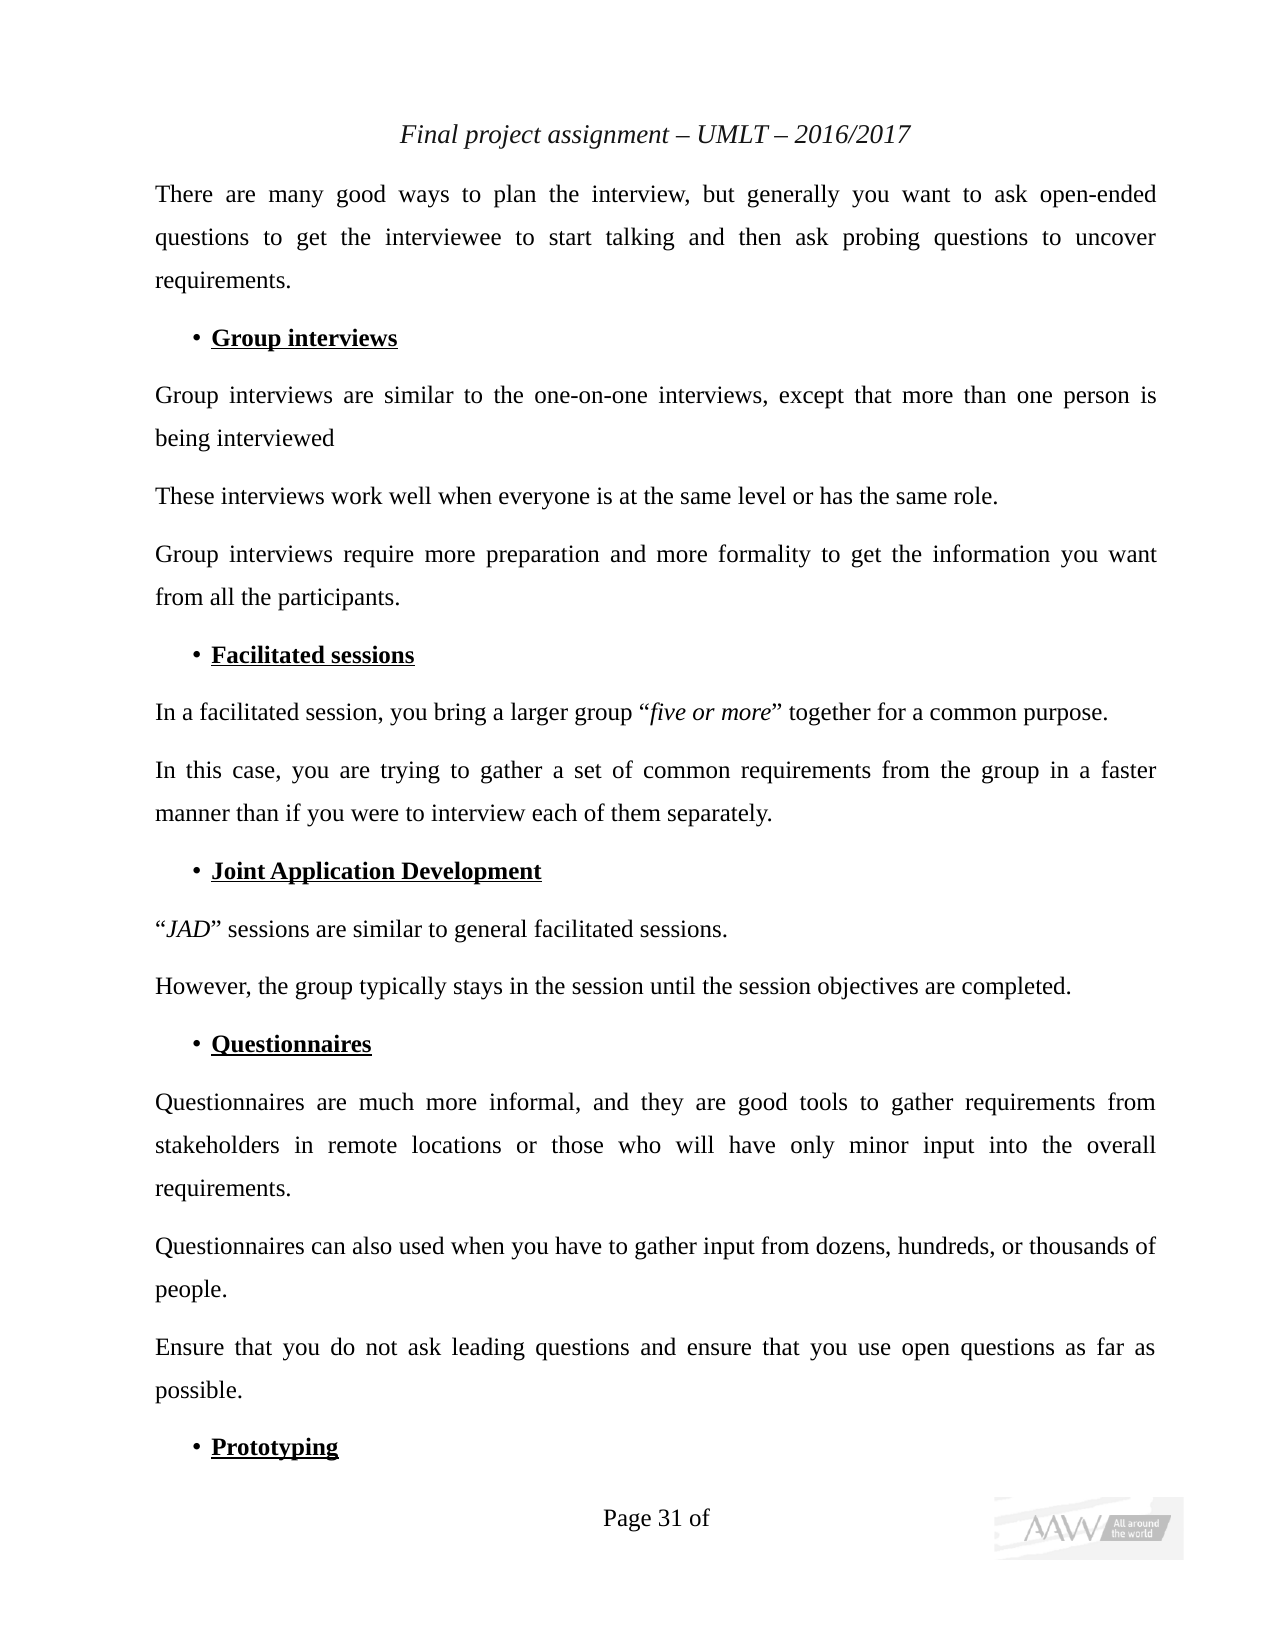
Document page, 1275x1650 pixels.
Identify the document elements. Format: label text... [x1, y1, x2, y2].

text “JAD” sessions are similar to general facilitated sessions. [155, 914, 1158, 942]
text Ensure that you do not ask leading questions and ensure that you use open questions as far as possible. [155, 1332, 1158, 1403]
text Group interviews require more preparation and more formality to get the information you want from all the participants. [155, 539, 1158, 611]
picture [994, 1497, 1184, 1560]
text In a facilitated session, you bring a larger group “five or more” together for a common purpose. [155, 697, 1158, 726]
list Prototyping [192, 1432, 1158, 1461]
text Group interviews are similar to the one-on-one interviews, except that more than one person is being interviewed [155, 380, 1158, 452]
text In this case, you are trying to gather a set of common requirements from the group in a faster manner than if you were to interview each of them separately. [155, 755, 1158, 827]
text However, the group typically stays in the session until the session objectives are completed. [155, 971, 1158, 1000]
list Joint Application Development [192, 856, 1158, 885]
text Questionnaires are much more informal, and they are good tools to gather requirements from stakeholders in remote locations or those who will have only minor input into the overall requirements. [155, 1087, 1158, 1202]
text Questionnaires can also used when you have to gather input from dozens, hundreds, or thousands of people. [155, 1231, 1158, 1303]
list Questionnaires [192, 1029, 1158, 1058]
text There are many good ways to plan the interview, but generally you want to ask open-ended questions to get the interviewee to start talking and then ask probing questions to uncover requirements. [155, 179, 1158, 294]
text These interviews work well when everyone is at the same level or has the same role. [155, 481, 1158, 510]
list Facilitated sessions [192, 640, 1158, 668]
list Group interviews [192, 323, 1158, 351]
